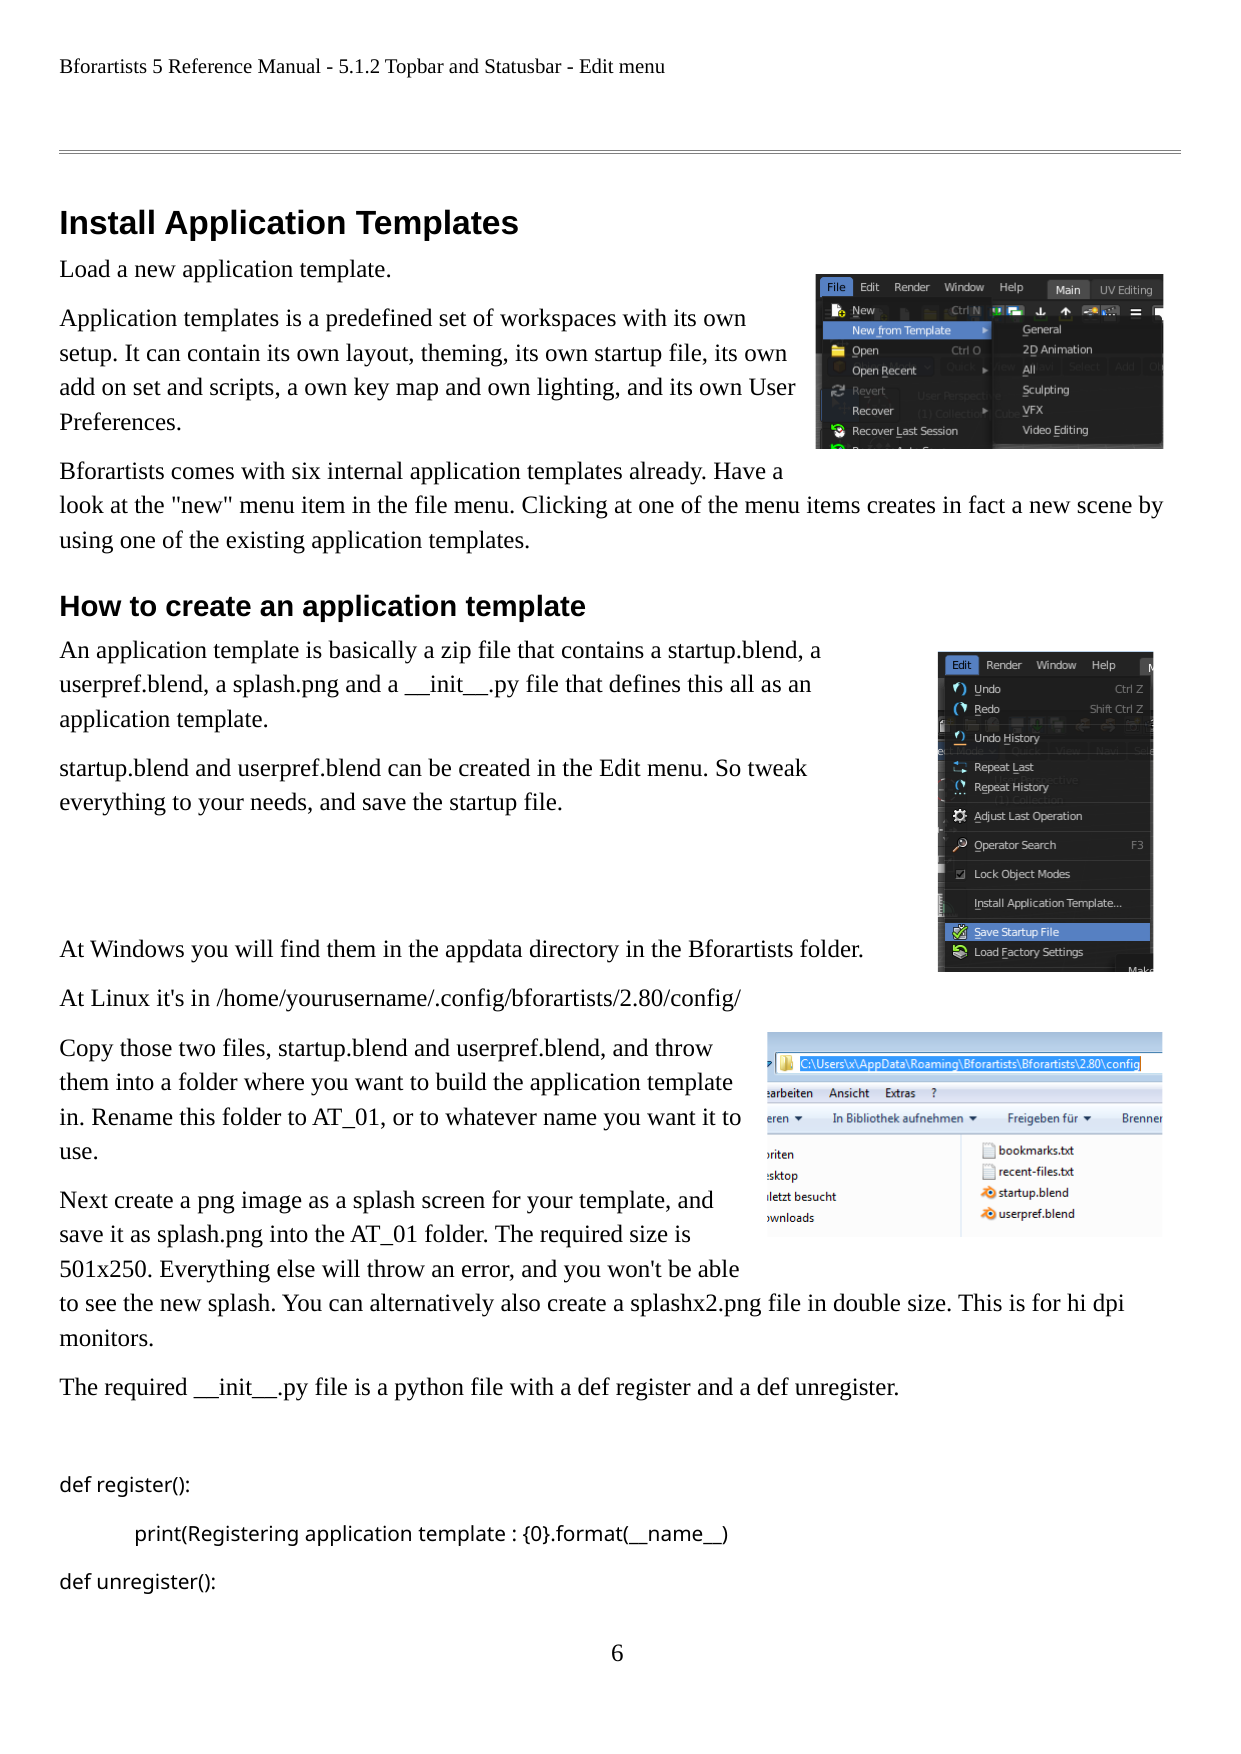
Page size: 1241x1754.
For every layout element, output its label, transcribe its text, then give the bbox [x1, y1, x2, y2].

text Application templates is a predefined set of workspaces with its own setup. It can contain its own layout, theming, its own startup file, its own add on set and scripts, a own key map and own lighting, and its own User Preferences. [59, 303, 815, 436]
text print(Registering application template : {0}.format(__name__) [59, 1519, 1181, 1547]
picture [815, 274, 1164, 449]
subtitle Install Application Templates [59, 203, 1181, 242]
text Load a new application template. [59, 254, 1181, 283]
text At Windows you will find them in the appdata directory in the Bforartists folder. [59, 934, 937, 963]
text The required __init__.py file is a python file with a def register and a def unregister. [59, 1372, 1181, 1401]
text def unregister(): [59, 1567, 1181, 1596]
text startup.blend and userpref.blend can be created in the Edit menu. So tweak everything to your needs, and save the startup file. [59, 753, 937, 816]
text Copy those two files, startup.blend and userpref.blend, and throw them into a folder where you want to build the application template in. Rename this folder to AT_01, or to whatever name you want it to use. [59, 1033, 767, 1165]
picture [937, 651, 1154, 972]
text def register(): [59, 1470, 1181, 1499]
text An application template is basically a zip file that contains a startup.blend, a userpref.blend, a splash.png and a __init__.py file that defines this all as an application template. [59, 635, 1181, 732]
text At Linux it's in /home/yourusername/.config/bforartists/2.80/config/ [59, 983, 1181, 1012]
subtitle How to create an application template [59, 588, 1181, 622]
picture [767, 1032, 1163, 1237]
text Next create a png image as a splash screen for your template, and save it as splash.png into the AT_01 folder. The required size is 501x250. Everything else will throw an error, and you won't be able to see the new splash. You can alternatively also create a splashx2.png file in double size. This is for hi dpi monitors. [59, 1185, 1181, 1352]
text Bforartists comes with six internal application templates already. Have a look at the "new" menu item in the file menu. Clicking at one of the menu items creates in fact a new scene by using one of the existing application templates. [59, 456, 1181, 554]
